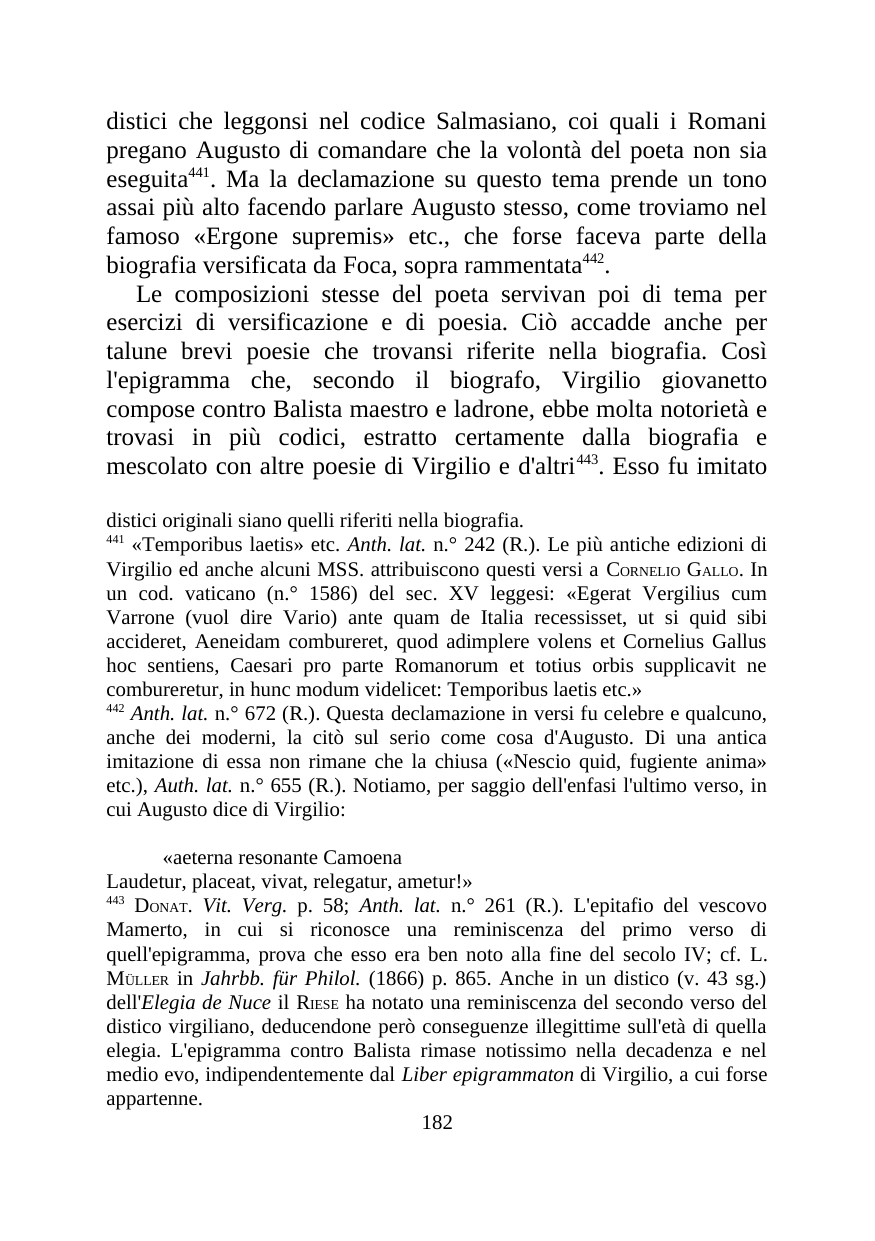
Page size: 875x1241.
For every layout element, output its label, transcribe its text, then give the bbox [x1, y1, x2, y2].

text Donat. Vit. Verg. p. 58; Anth. lat. n.° 261 (R.). L'epitafio del vescovo Mamerto, in cui si riconosce una reminiscenza del primo verso di quell'epigramma, prova che esso era ben noto alla fine del secolo IV; cf. L. Müller in Jahrbb. für Philol. (1866) p. 865. Anche in un distico (v. 43 sg.) dell'Elegia de Nuce il Riese ha notato una reminiscenza del secondo verso del distico virgiliano, deducendone però conseguenze illegittime sull'età di quella elegia. L'epigramma contro Balista rimase notissimo nella decadenza e nel medio evo, indipendentemente dal Liber epigrammaton di Virgilio, a cui forse appartenne. [106, 893, 768, 1110]
text «Temporibus laetis» etc. Anth. lat. n.° 242 (R.). Le più antiche edizioni di Virgilio ed anche alcuni MSS. attribuiscono questi versi a Cornelio Gallo. In un cod. vaticano (n.° 1586) del sec. XV leggesi: «Egerat Vergilius cum Varrone (vuol dire Vario) ante quam de Italia recessisset, ut si quid sibi accideret, Aeneidam combureret, quod adimplere volens et Cornelius Gallus hoc sentiens, Caesari pro parte Romanorum et totius orbis supplicavit ne combureretur, in hunc modum videlicet: Temporibus laetis etc.» [106, 532, 768, 701]
text Laudetur, placeat, vivat, relegatur, ametur!» [106, 869, 768, 893]
text Anth. lat. n.° 672 (R.). Questa declamazione in versi fu celebre e qualcuno, anche dei moderni, la citò sul serio come cosa d'Augusto. Di una antica imitazione di essa non rimane che la chiusa («Nescio quid, fugiente anima» etc.), Auth. lat. n.° 655 (R.). Notiamo, per saggio dell'enfasi l'ultimo verso, in cui Augusto dice di Virgilio: [106, 701, 768, 821]
text Le composizioni stesse del poeta servivan poi di tema per esercizi di versificazione e di poesia. Ciò accadde anche per talune brevi poesie che trovansi riferite nella biografia. Così l'epigramma che, secondo il biografo, Virgilio giovanetto compose contro Balista maestro e ladrone, ebbe molta notorietà e trovasi in più codici, estratto certamente dalla biografia e mescolato con altre poesie di Virgilio e d'altri. Esso fu imitato [106, 279, 768, 480]
text «aeterna resonante Camoena [162, 845, 768, 869]
text distici che leggonsi nel codice Salmasiano, coi quali i Romani pregano Augusto di comandare che la volontà del poeta non sia eseguita. Ma la declamazione su questo tema prende un tono assai più alto facendo parlare Augusto stesso, come troviamo nel famoso «Ergone supremis» etc., che forse faceva parte della biografia versificata da Foca, sopra rammentata. [106, 106, 768, 279]
text distici originali siano quelli riferiti nella biografia. [106, 508, 768, 532]
